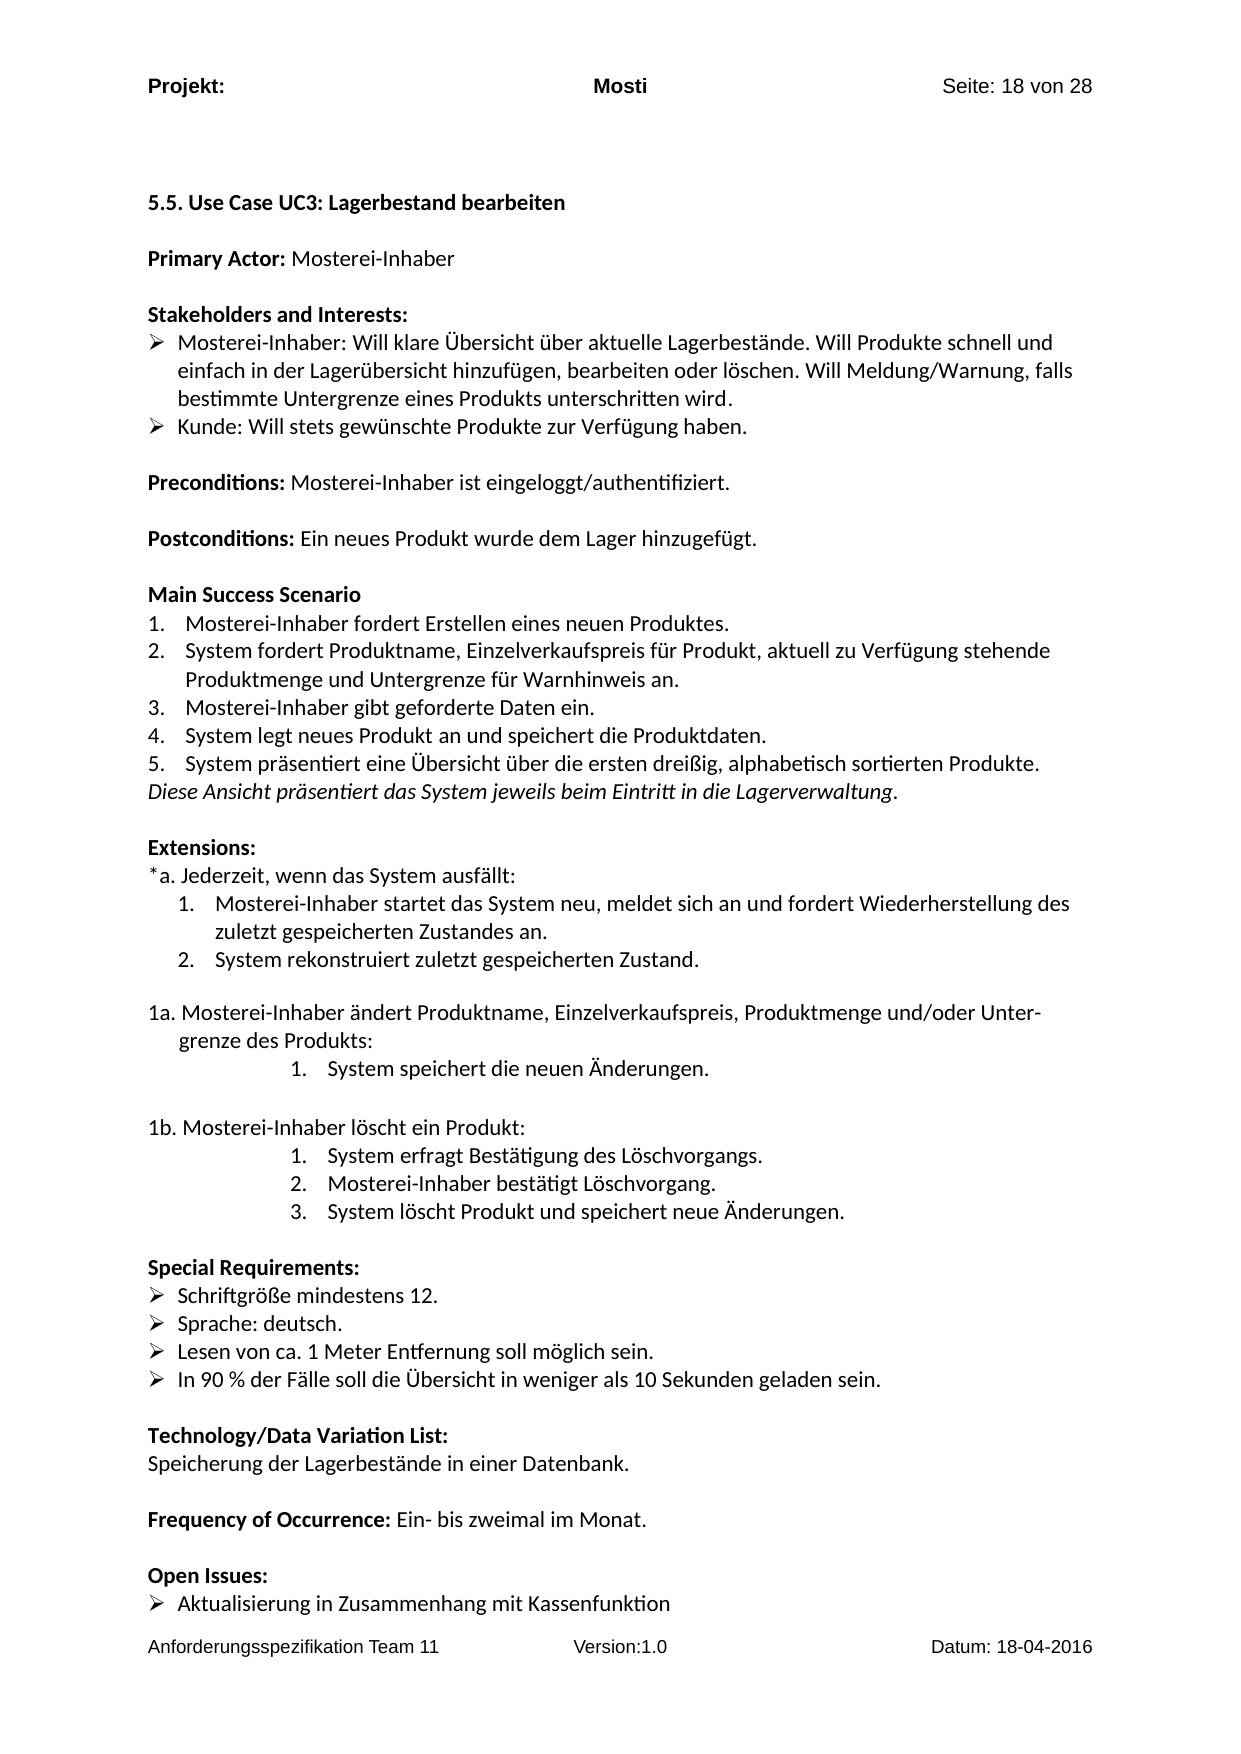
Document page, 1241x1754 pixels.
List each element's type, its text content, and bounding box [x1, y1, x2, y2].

list Aktualisierung in Zusammenhang mit Kassenfunktion [148, 1589, 1092, 1617]
list Mosterei-Inhaber startet das System neu, meldet sich an und fordert Wiederherstellung des zuletzt gespeicherten Zustandes an. [177, 889, 1092, 945]
list Lesen von ca. 1 Meter Entfernung soll möglich sein. [148, 1337, 1092, 1365]
list In 90 % der Fälle soll die Übersicht in weniger als 10 Sekunden geladen sein. [148, 1365, 1092, 1393]
list Kunde: Will stets gewünschte Produkte zur Verfügung haben. [148, 412, 1092, 441]
text 1a. Mosterei-Inhaber ändert Produktname, Einzelverkaufspreis, Produktmenge und/oder Unter- grenze des Produkts: [148, 998, 1092, 1054]
list System speichert die neuen Änderungen. [290, 1054, 1092, 1082]
list Sprache: deutsch. [148, 1309, 1092, 1337]
list System präsentiert eine Übersicht über die ersten dreißig, alphabetisch sortierten Produkte. [148, 749, 1092, 777]
list Mosterei-Inhaber gibt geforderte Daten ein. [148, 693, 1092, 721]
list Mosterei-Inhaber bestätigt Löschvorgang. [290, 1169, 1092, 1197]
text Diese Ansicht präsentiert das System jeweils beim Eintritt in die Lagerverwaltung. [148, 777, 1092, 805]
list System fordert Produktname, Einzelverkaufspreis für Produkt, aktuell zu Verfügung stehende Produktmenge und Untergrenze für Warnhinweis an. [148, 637, 1092, 693]
text Speicherung der Lagerbestände in einer Datenbank. [148, 1449, 1092, 1477]
text Extensions: [148, 833, 1092, 861]
text Frequency of Occurrence: Ein- bis zweimal im Monat. [148, 1505, 1092, 1533]
list Schriftgröße mindestens 12. [148, 1281, 1092, 1309]
list Mosterei-Inhaber fordert Erstellen eines neuen Produktes. [148, 609, 1092, 637]
text Postconditions: Ein neues Produkt wurde dem Lager hinzugefügt. [148, 524, 1092, 553]
text Open Issues: [148, 1561, 1092, 1589]
text Preconditions: Mosterei-Inhaber ist eingeloggt/authentifiziert. [148, 468, 1092, 497]
list System legt neues Produkt an und speichert die Produktdaten. [148, 721, 1092, 749]
text Main Success Scenario [148, 581, 1092, 609]
list Mosterei-Inhaber: Will klare Übersicht über aktuelle Lagerbestände. Will Produkte schnell und einfach in der Lagerübersicht hinzufügen, bearbeiten oder löschen. Will Meldung/Warnung, falls bestimmte Untergrenze eines Produkts unterschritten wird. [148, 328, 1092, 412]
subtitle 5.5. Use Case UC3: Lagerbestand bearbeiten [148, 188, 1092, 216]
text Technology/Data Variation List: [148, 1421, 1092, 1449]
list System erfragt Bestätigung des Löschvorgangs. [290, 1141, 1092, 1169]
text 1b. Mosterei-Inhaber löscht ein Produkt: [148, 1113, 1092, 1141]
text Stakeholders and Interests: [148, 300, 1092, 328]
text Special Requirements: [148, 1253, 1092, 1281]
text Primary Actor: Mosterei-Inhaber [148, 244, 1092, 272]
list System löscht Produkt und speichert neue Änderungen. [290, 1197, 1092, 1225]
list System rekonstruiert zuletzt gespeicherten Zustand. [177, 945, 1092, 973]
text *a. Jederzeit, wenn das System ausfällt: [148, 861, 1092, 889]
